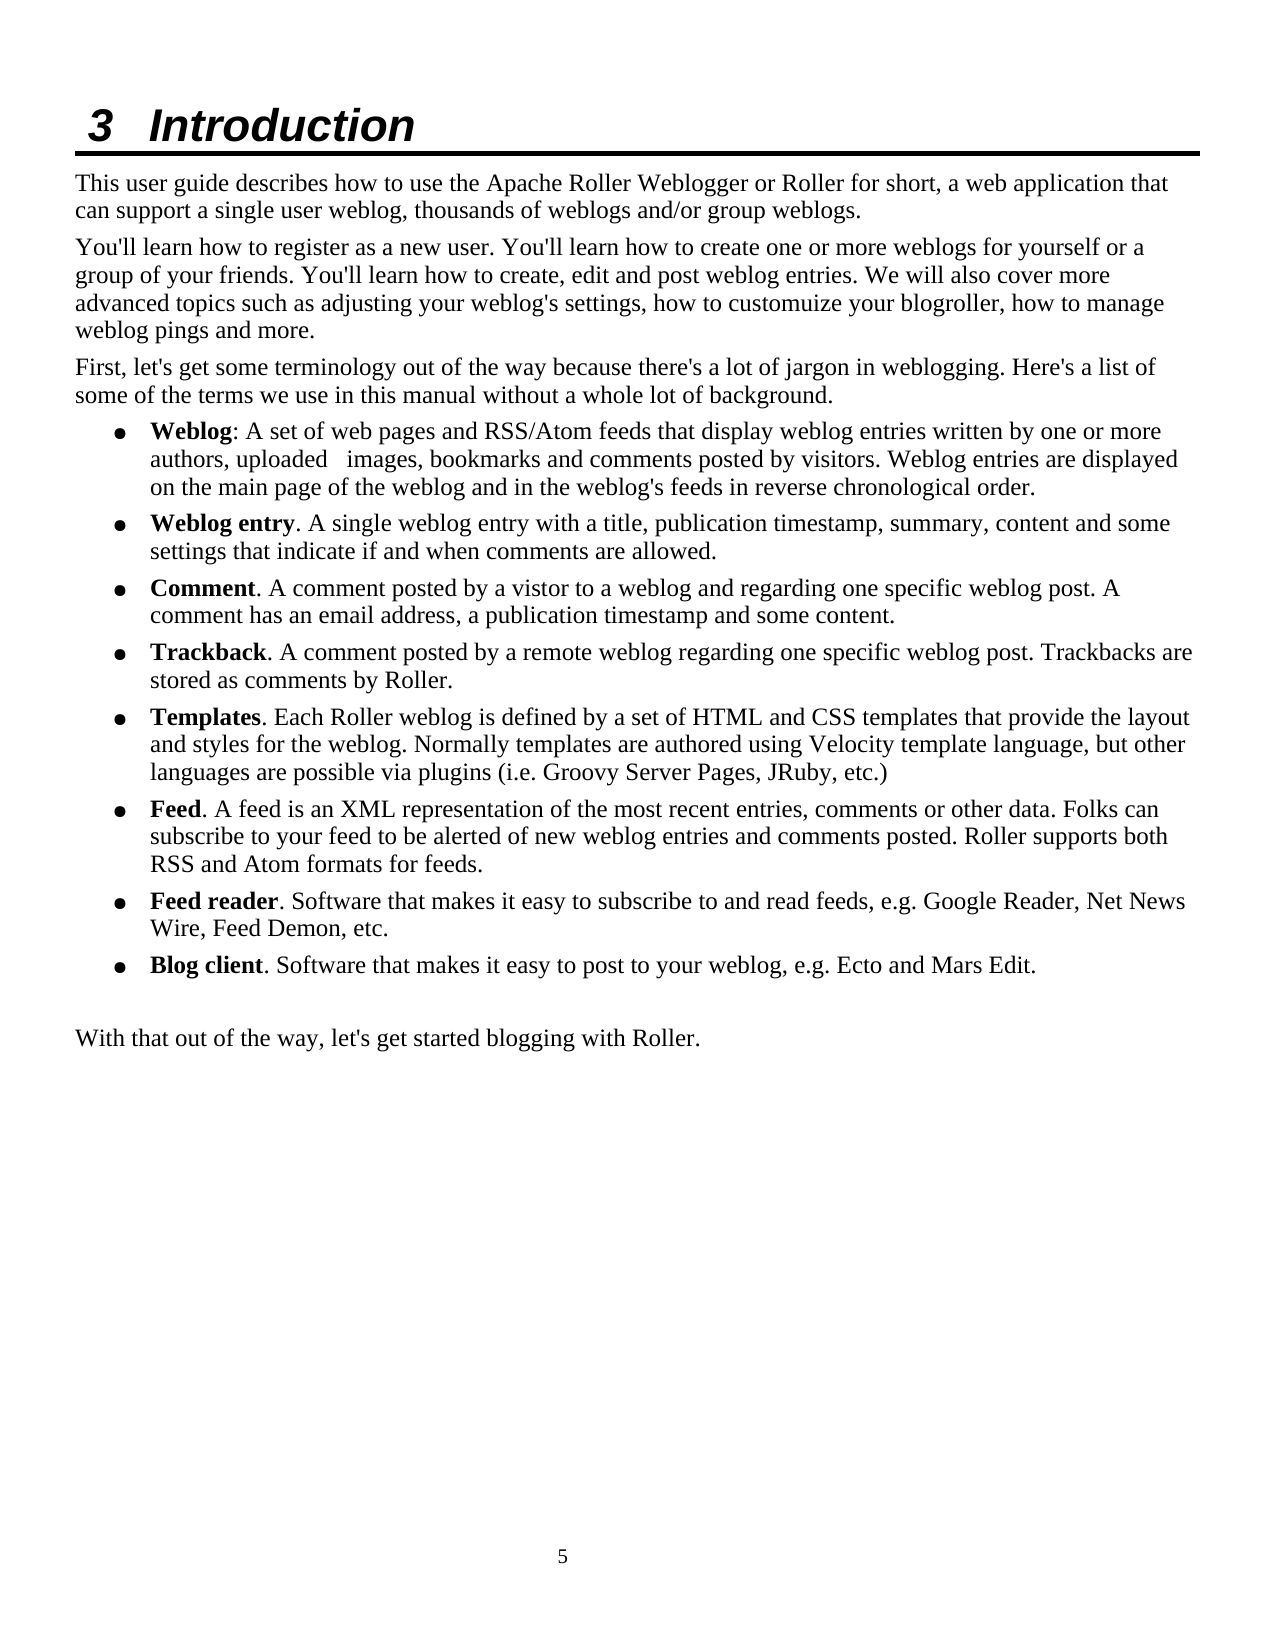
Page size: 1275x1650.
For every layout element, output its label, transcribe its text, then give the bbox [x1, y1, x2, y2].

list Trackback. A comment posted by a remote weblog regarding one specific weblog post. Trackbacks are stored as comments by Roller. [112, 638, 1200, 694]
list Comment. A comment posted by a vistor to a weblog and regarding one specific weblog post. A comment has an email address, a publication timestamp and some content. [112, 574, 1200, 629]
list Feed. A feed is an XML representation of the most recent entries, comments or other data. Folks can subscribe to your feed to be alerted of new weblog entries and comments posted. Roller supports both RSS and Atom formats for feeds. [112, 795, 1200, 878]
list Weblog: A set of web pages and RSS/Atom feeds that display weblog entries written by one or more authors, uploaded images, bookmarks and comments posted by visitors. Weblog entries are displayed on the main page of the weblog and in the weblog's feeds in reverse chronological order. [112, 417, 1200, 501]
text This user guide describes how to use the Apache Roller Weblogger or Roller for short, a web application that can support a single user weblog, thousands of weblogs and/or group weblogs. [75, 169, 1200, 224]
list Blog client. Software that makes it easy to post to your weblog, e.g. Ecto and Mars Edit. [112, 951, 1200, 979]
subtitle Introduction [75, 100, 1200, 151]
text First, let's get some terminology out of the way because there's a lot of jargon in weblogging. Here's a list of some of the terms we use in this manual without a whole lot of background. [75, 353, 1200, 408]
list Templates. Each Roller weblog is defined by a set of HTML and CSS templates that provide the layout and styles for the weblog. Normally templates are authored using Velocity template language, but other languages are possible via plugins (i.e. Groovy Server Pages, JRuby, etc.) [112, 703, 1200, 786]
text With that out of the way, let's get started blogging with Roller. [75, 1024, 1200, 1052]
text You'll learn how to register as a new user. You'll learn how to create one or more weblogs for yourself or a group of your friends. You'll learn how to create, edit and post weblog entries. We will also cover more advanced topics such as adjusting your weblog's settings, how to customuize your blogroller, how to manage weblog pings and more. [75, 233, 1200, 344]
list Weblog entry. A single weblog entry with a title, publication timestamp, summary, content and some settings that indicate if and when comments are allowed. [112, 509, 1200, 565]
list Feed reader. Software that makes it easy to subscribe to and read feeds, e.g. Google Reader, Net News Wire, Feed Demon, etc. [112, 887, 1200, 942]
